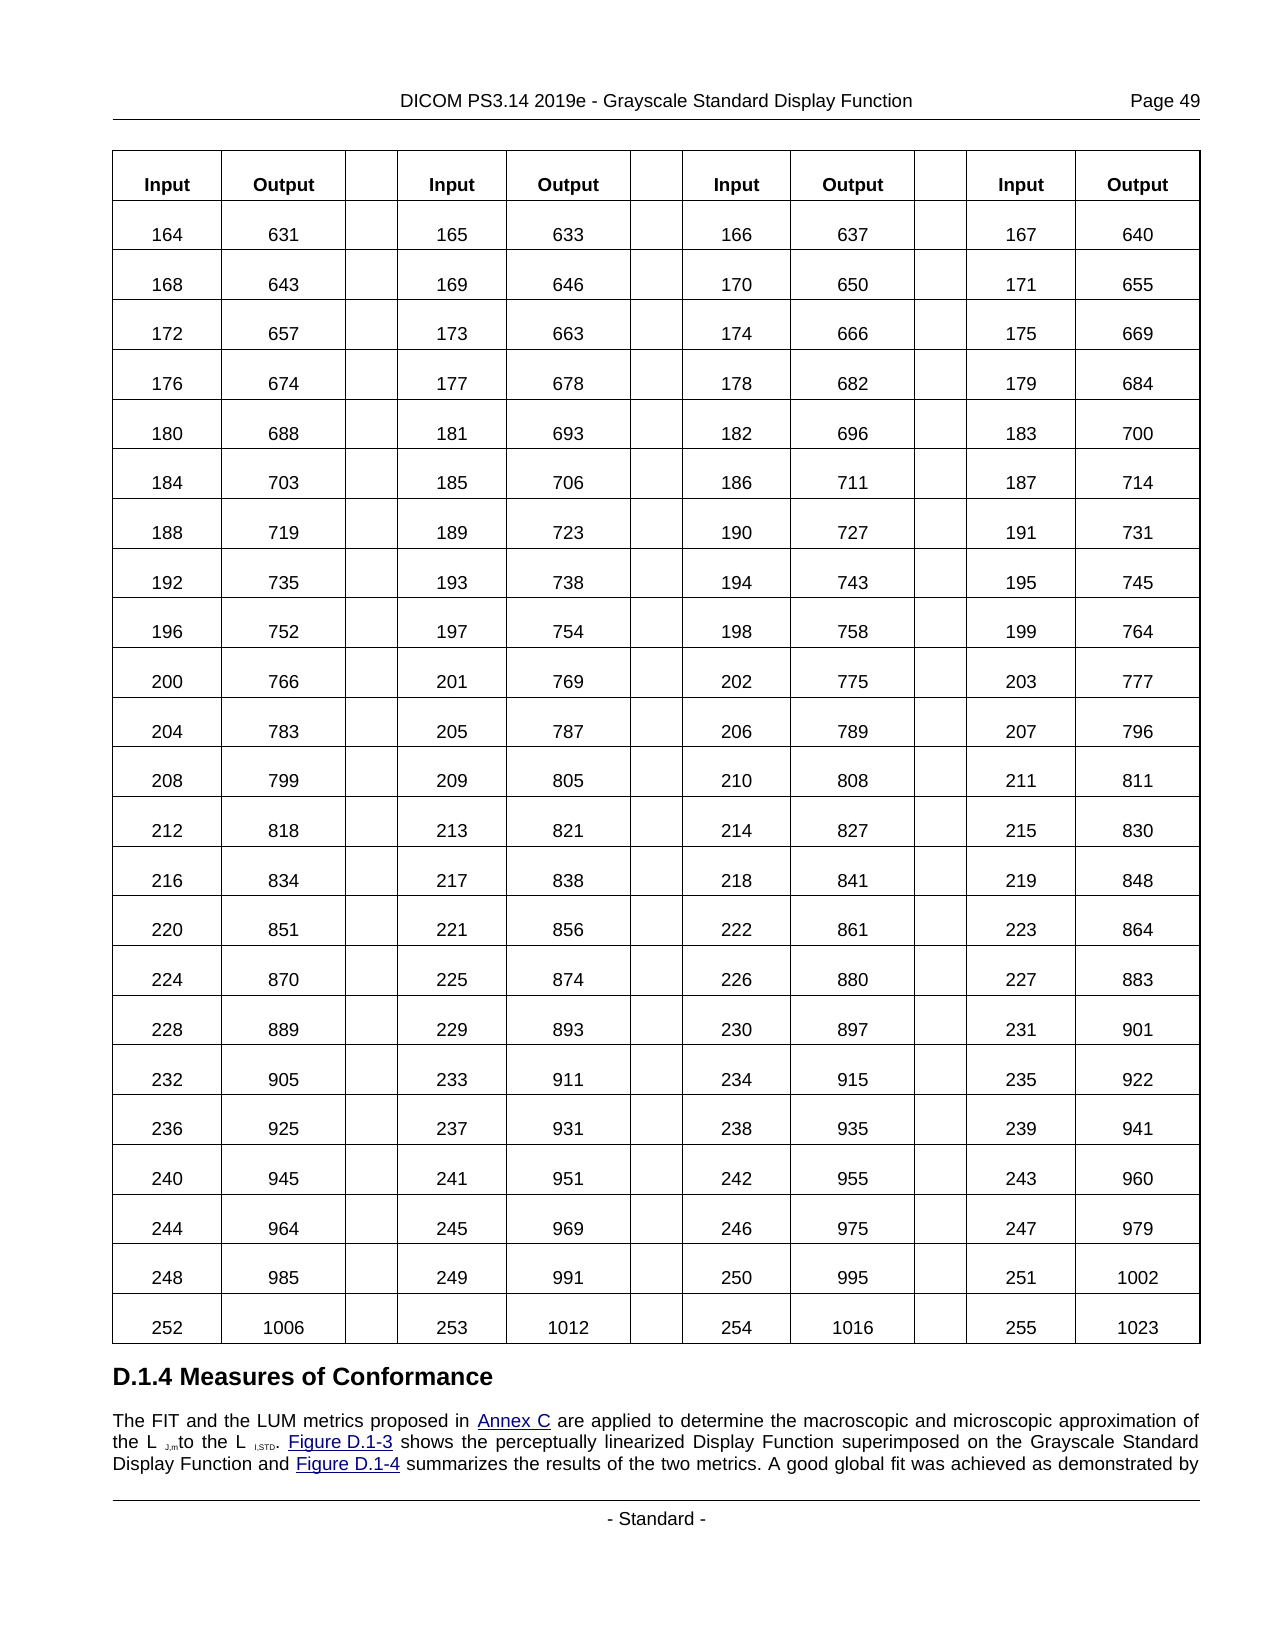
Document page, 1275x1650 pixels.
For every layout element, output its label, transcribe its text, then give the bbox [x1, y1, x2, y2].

table_cell 248 [113, 1244, 221, 1293]
table_cell 864 [1076, 896, 1199, 945]
table_cell 985 [222, 1244, 345, 1293]
table_cell 210 [683, 747, 790, 796]
table_cell 637 [791, 201, 914, 249]
table_cell 731 [1076, 499, 1199, 547]
table_cell 838 [507, 847, 630, 895]
table_cell 243 [967, 1145, 1075, 1193]
table_cell 177 [398, 350, 506, 398]
table_cell 703 [222, 449, 345, 498]
table_cell [631, 400, 682, 448]
table_cell [631, 499, 682, 547]
table_cell [915, 797, 966, 846]
table_cell 167 [967, 201, 1075, 249]
table_cell 738 [507, 549, 630, 597]
table_cell 714 [1076, 449, 1199, 498]
table_header Input [683, 151, 790, 200]
table_cell 783 [222, 698, 345, 746]
table_cell 805 [507, 747, 630, 796]
table_cell 964 [222, 1195, 345, 1243]
table_cell [915, 449, 966, 498]
table_cell [915, 1244, 966, 1293]
table_cell [346, 896, 397, 945]
table_cell [346, 996, 397, 1044]
table_cell 861 [791, 896, 914, 945]
table_cell 208 [113, 747, 221, 796]
table_cell [915, 250, 966, 299]
table_cell [631, 598, 682, 647]
table_cell [631, 300, 682, 349]
table_cell 234 [683, 1045, 790, 1094]
table_cell 960 [1076, 1145, 1199, 1193]
table_cell 700 [1076, 400, 1199, 448]
table_cell 640 [1076, 201, 1199, 249]
table_cell 254 [683, 1294, 790, 1342]
table_cell 995 [791, 1244, 914, 1293]
table_cell 195 [967, 549, 1075, 597]
table_cell 230 [683, 996, 790, 1044]
table_cell 723 [507, 499, 630, 547]
table_cell 743 [791, 549, 914, 597]
table_cell 238 [683, 1095, 790, 1144]
table_cell 226 [683, 946, 790, 995]
table_cell 253 [398, 1294, 506, 1342]
table_cell 193 [398, 549, 506, 597]
table_cell 631 [222, 201, 345, 249]
table_cell 174 [683, 300, 790, 349]
table_cell 228 [113, 996, 221, 1044]
table_cell 182 [683, 400, 790, 448]
table_cell 197 [398, 598, 506, 647]
table_cell 235 [967, 1045, 1075, 1094]
table_cell 848 [1076, 847, 1199, 895]
table_cell 799 [222, 747, 345, 796]
table_cell 176 [113, 350, 221, 398]
table_cell [346, 598, 397, 647]
table_cell 711 [791, 449, 914, 498]
table_cell [346, 499, 397, 547]
table_cell 975 [791, 1195, 914, 1243]
table_cell [346, 549, 397, 597]
table_cell [915, 201, 966, 249]
table_cell 211 [967, 747, 1075, 796]
table_cell [915, 946, 966, 995]
table_cell 218 [683, 847, 790, 895]
table_cell 911 [507, 1045, 630, 1094]
table_cell 212 [113, 797, 221, 846]
table_cell 955 [791, 1145, 914, 1193]
table_header Output [791, 151, 914, 200]
table_cell 223 [967, 896, 1075, 945]
table_cell 216 [113, 847, 221, 895]
table_cell [346, 847, 397, 895]
table_cell 643 [222, 250, 345, 299]
table_cell [631, 1095, 682, 1144]
table_cell 203 [967, 648, 1075, 697]
table_cell 215 [967, 797, 1075, 846]
table_cell 188 [113, 499, 221, 547]
table_cell [346, 350, 397, 398]
table_cell 213 [398, 797, 506, 846]
table_cell 696 [791, 400, 914, 448]
table_cell 818 [222, 797, 345, 846]
table_cell [915, 499, 966, 547]
table_cell 255 [967, 1294, 1075, 1342]
table_cell 231 [967, 996, 1075, 1044]
table_cell [346, 250, 397, 299]
table_cell [631, 1045, 682, 1094]
table_cell 684 [1076, 350, 1199, 398]
table_cell [915, 300, 966, 349]
table_cell 706 [507, 449, 630, 498]
table_cell 646 [507, 250, 630, 299]
table_cell 880 [791, 946, 914, 995]
table_cell [346, 797, 397, 846]
table_cell [346, 449, 397, 498]
table_cell 1006 [222, 1294, 345, 1342]
table_cell 171 [967, 250, 1075, 299]
table_cell [346, 201, 397, 249]
table_cell 201 [398, 648, 506, 697]
table_cell [915, 698, 966, 746]
table_cell 178 [683, 350, 790, 398]
table_cell 808 [791, 747, 914, 796]
table_cell 207 [967, 698, 1075, 746]
table_cell [346, 946, 397, 995]
table_cell 775 [791, 648, 914, 697]
table_cell 252 [113, 1294, 221, 1342]
table_cell [915, 747, 966, 796]
table_cell 655 [1076, 250, 1199, 299]
table_cell [631, 996, 682, 1044]
table_cell [915, 896, 966, 945]
table_cell 190 [683, 499, 790, 547]
table_cell 931 [507, 1095, 630, 1144]
table_cell [631, 549, 682, 597]
table_cell 172 [113, 300, 221, 349]
table_cell 889 [222, 996, 345, 1044]
table_cell [631, 747, 682, 796]
table_cell 669 [1076, 300, 1199, 349]
table_cell [631, 1145, 682, 1193]
table_cell 1023 [1076, 1294, 1199, 1342]
table_cell 1016 [791, 1294, 914, 1342]
table_cell 979 [1076, 1195, 1199, 1243]
table_cell 925 [222, 1095, 345, 1144]
table_cell [346, 747, 397, 796]
table_cell [631, 698, 682, 746]
table_cell 199 [967, 598, 1075, 647]
table_cell 893 [507, 996, 630, 1044]
table_cell 189 [398, 499, 506, 547]
table_cell 969 [507, 1195, 630, 1243]
table_cell 752 [222, 598, 345, 647]
table_cell [346, 1244, 397, 1293]
table_cell 657 [222, 300, 345, 349]
table_cell 941 [1076, 1095, 1199, 1144]
table_cell 811 [1076, 747, 1199, 796]
table_cell 183 [967, 400, 1075, 448]
table_cell 883 [1076, 946, 1199, 995]
table_cell 205 [398, 698, 506, 746]
table_cell 244 [113, 1195, 221, 1243]
table_cell [631, 350, 682, 398]
table_cell 241 [398, 1145, 506, 1193]
table_cell 168 [113, 250, 221, 299]
table_cell 787 [507, 698, 630, 746]
table_cell [346, 1045, 397, 1094]
table_cell 173 [398, 300, 506, 349]
table_cell 678 [507, 350, 630, 398]
table_cell 217 [398, 847, 506, 895]
table_cell 735 [222, 549, 345, 597]
table_cell 224 [113, 946, 221, 995]
table_cell 727 [791, 499, 914, 547]
table_cell 870 [222, 946, 345, 995]
table_cell 200 [113, 648, 221, 697]
table_cell [631, 1294, 682, 1342]
table_cell 764 [1076, 598, 1199, 647]
table_cell [631, 449, 682, 498]
table_cell [915, 1294, 966, 1342]
table_cell 650 [791, 250, 914, 299]
table_cell 187 [967, 449, 1075, 498]
table_cell 175 [967, 300, 1075, 349]
table_cell 220 [113, 896, 221, 945]
table_cell [915, 1045, 966, 1094]
table_cell [346, 1145, 397, 1193]
table_cell 754 [507, 598, 630, 647]
table_cell [631, 250, 682, 299]
table_header Output [222, 151, 345, 200]
table_cell 227 [967, 946, 1075, 995]
table_cell 170 [683, 250, 790, 299]
table_cell [346, 400, 397, 448]
table_cell 251 [967, 1244, 1075, 1293]
table_cell [915, 996, 966, 1044]
table_header [631, 151, 682, 200]
table_cell 209 [398, 747, 506, 796]
table_cell [346, 300, 397, 349]
table_cell [915, 350, 966, 398]
table_cell 247 [967, 1195, 1075, 1243]
table_cell 222 [683, 896, 790, 945]
table_cell 165 [398, 201, 506, 249]
table_cell 821 [507, 797, 630, 846]
table_cell 922 [1076, 1045, 1199, 1094]
table_cell 180 [113, 400, 221, 448]
table_cell 184 [113, 449, 221, 498]
table_cell [915, 1095, 966, 1144]
table_cell 191 [967, 499, 1075, 547]
table_cell 206 [683, 698, 790, 746]
table_cell [915, 1195, 966, 1243]
table_cell 233 [398, 1045, 506, 1094]
table_cell 758 [791, 598, 914, 647]
text The FIT and the LUM metrics proposed in Annex C are applied to determine the macroscopic and microscopic approximation of the L J,mto the L I,STD. Figure D.1-3 shows the perceptually linearized Display Function superimposed on the Grayscale Standard Display Function and Figure D.1-4 summarizes the results of the two metrics. A good global fit was achieved as demonstrated by [112, 1410, 1200, 1474]
table_cell 237 [398, 1095, 506, 1144]
table_cell 232 [113, 1045, 221, 1094]
table_cell 192 [113, 549, 221, 597]
table_cell [915, 400, 966, 448]
table_cell [915, 598, 966, 647]
table_header Input [967, 151, 1075, 200]
table_cell 674 [222, 350, 345, 398]
table_cell 1002 [1076, 1244, 1199, 1293]
table_header Input [113, 151, 221, 200]
table_cell 202 [683, 648, 790, 697]
table_cell 897 [791, 996, 914, 1044]
table_cell 682 [791, 350, 914, 398]
table_cell 666 [791, 300, 914, 349]
table_cell [631, 847, 682, 895]
table_cell [915, 1145, 966, 1193]
table_cell 935 [791, 1095, 914, 1144]
table_header Output [507, 151, 630, 200]
table_cell 789 [791, 698, 914, 746]
table_cell 851 [222, 896, 345, 945]
table_cell 945 [222, 1145, 345, 1193]
table_cell 841 [791, 847, 914, 895]
table_cell 246 [683, 1195, 790, 1243]
table_cell 249 [398, 1244, 506, 1293]
table_cell 688 [222, 400, 345, 448]
table_cell 239 [967, 1095, 1075, 1144]
table_cell [631, 1244, 682, 1293]
table_cell 915 [791, 1045, 914, 1094]
table_cell 766 [222, 648, 345, 697]
table_cell 905 [222, 1045, 345, 1094]
table_cell [631, 201, 682, 249]
table_cell 827 [791, 797, 914, 846]
table_cell 181 [398, 400, 506, 448]
table_cell 901 [1076, 996, 1199, 1044]
table_cell 240 [113, 1145, 221, 1193]
table_cell 198 [683, 598, 790, 647]
table_cell 856 [507, 896, 630, 945]
table_cell 991 [507, 1244, 630, 1293]
table_header [346, 151, 397, 200]
table_cell [346, 1095, 397, 1144]
table_cell 250 [683, 1244, 790, 1293]
table_cell 245 [398, 1195, 506, 1243]
table_cell 196 [113, 598, 221, 647]
table_cell 186 [683, 449, 790, 498]
table_cell 874 [507, 946, 630, 995]
table_cell 834 [222, 847, 345, 895]
table_cell 221 [398, 896, 506, 945]
table_cell [631, 797, 682, 846]
table_cell 769 [507, 648, 630, 697]
table_cell 214 [683, 797, 790, 846]
table_cell 693 [507, 400, 630, 448]
table_cell 830 [1076, 797, 1199, 846]
table_cell 719 [222, 499, 345, 547]
table_cell 229 [398, 996, 506, 1044]
table_cell 166 [683, 201, 790, 249]
table_cell 225 [398, 946, 506, 995]
table_cell [346, 1294, 397, 1342]
table_cell 242 [683, 1145, 790, 1193]
table_cell 164 [113, 201, 221, 249]
table_cell 951 [507, 1145, 630, 1193]
table_cell 219 [967, 847, 1075, 895]
table_cell 179 [967, 350, 1075, 398]
table_cell 194 [683, 549, 790, 597]
text D.1.4 Measures of Conformance [112, 1362, 1200, 1391]
table_cell 663 [507, 300, 630, 349]
table_cell 796 [1076, 698, 1199, 746]
table_cell 1012 [507, 1294, 630, 1342]
table_cell 169 [398, 250, 506, 299]
table_cell [631, 946, 682, 995]
table_cell [915, 549, 966, 597]
table_cell [631, 1195, 682, 1243]
table_cell 204 [113, 698, 221, 746]
table_cell [631, 896, 682, 945]
table_cell [915, 847, 966, 895]
table_cell 236 [113, 1095, 221, 1144]
table_cell [346, 648, 397, 697]
table_cell [346, 1195, 397, 1243]
table_header Output [1076, 151, 1199, 200]
table_cell 777 [1076, 648, 1199, 697]
table_header Input [398, 151, 506, 200]
table_header [915, 151, 966, 200]
table_cell 185 [398, 449, 506, 498]
table_cell 745 [1076, 549, 1199, 597]
table_cell [346, 698, 397, 746]
table_cell [631, 648, 682, 697]
table_cell [915, 648, 966, 697]
table_cell 633 [507, 201, 630, 249]
